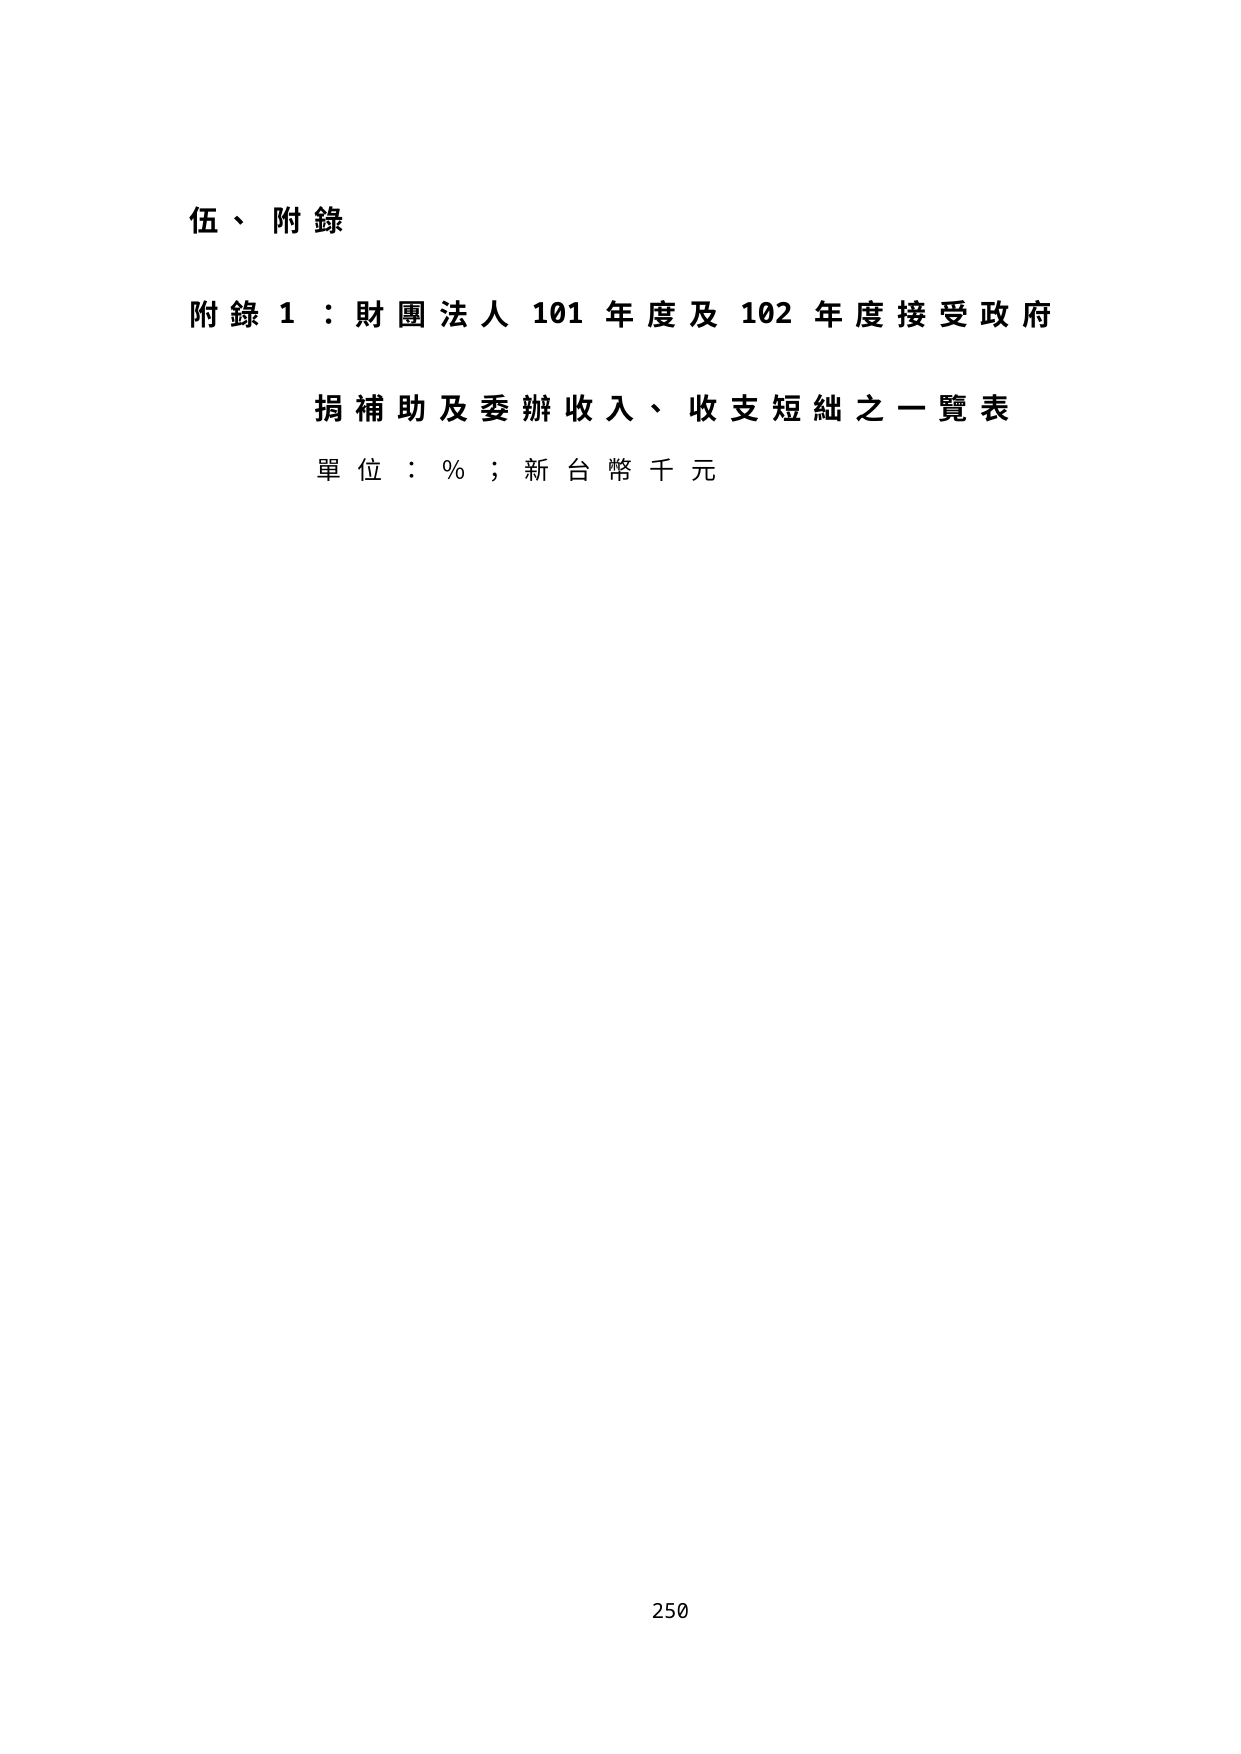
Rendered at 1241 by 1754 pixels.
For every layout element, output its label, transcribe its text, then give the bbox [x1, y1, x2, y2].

text 附錄1：財團法人101年度及102年度接受政府捐補助及委辦收入、收支短絀之一覽表 單位：％；新台幣千元 [183, 240, 1058, 490]
text 伍、附錄 [183, 177, 1058, 240]
